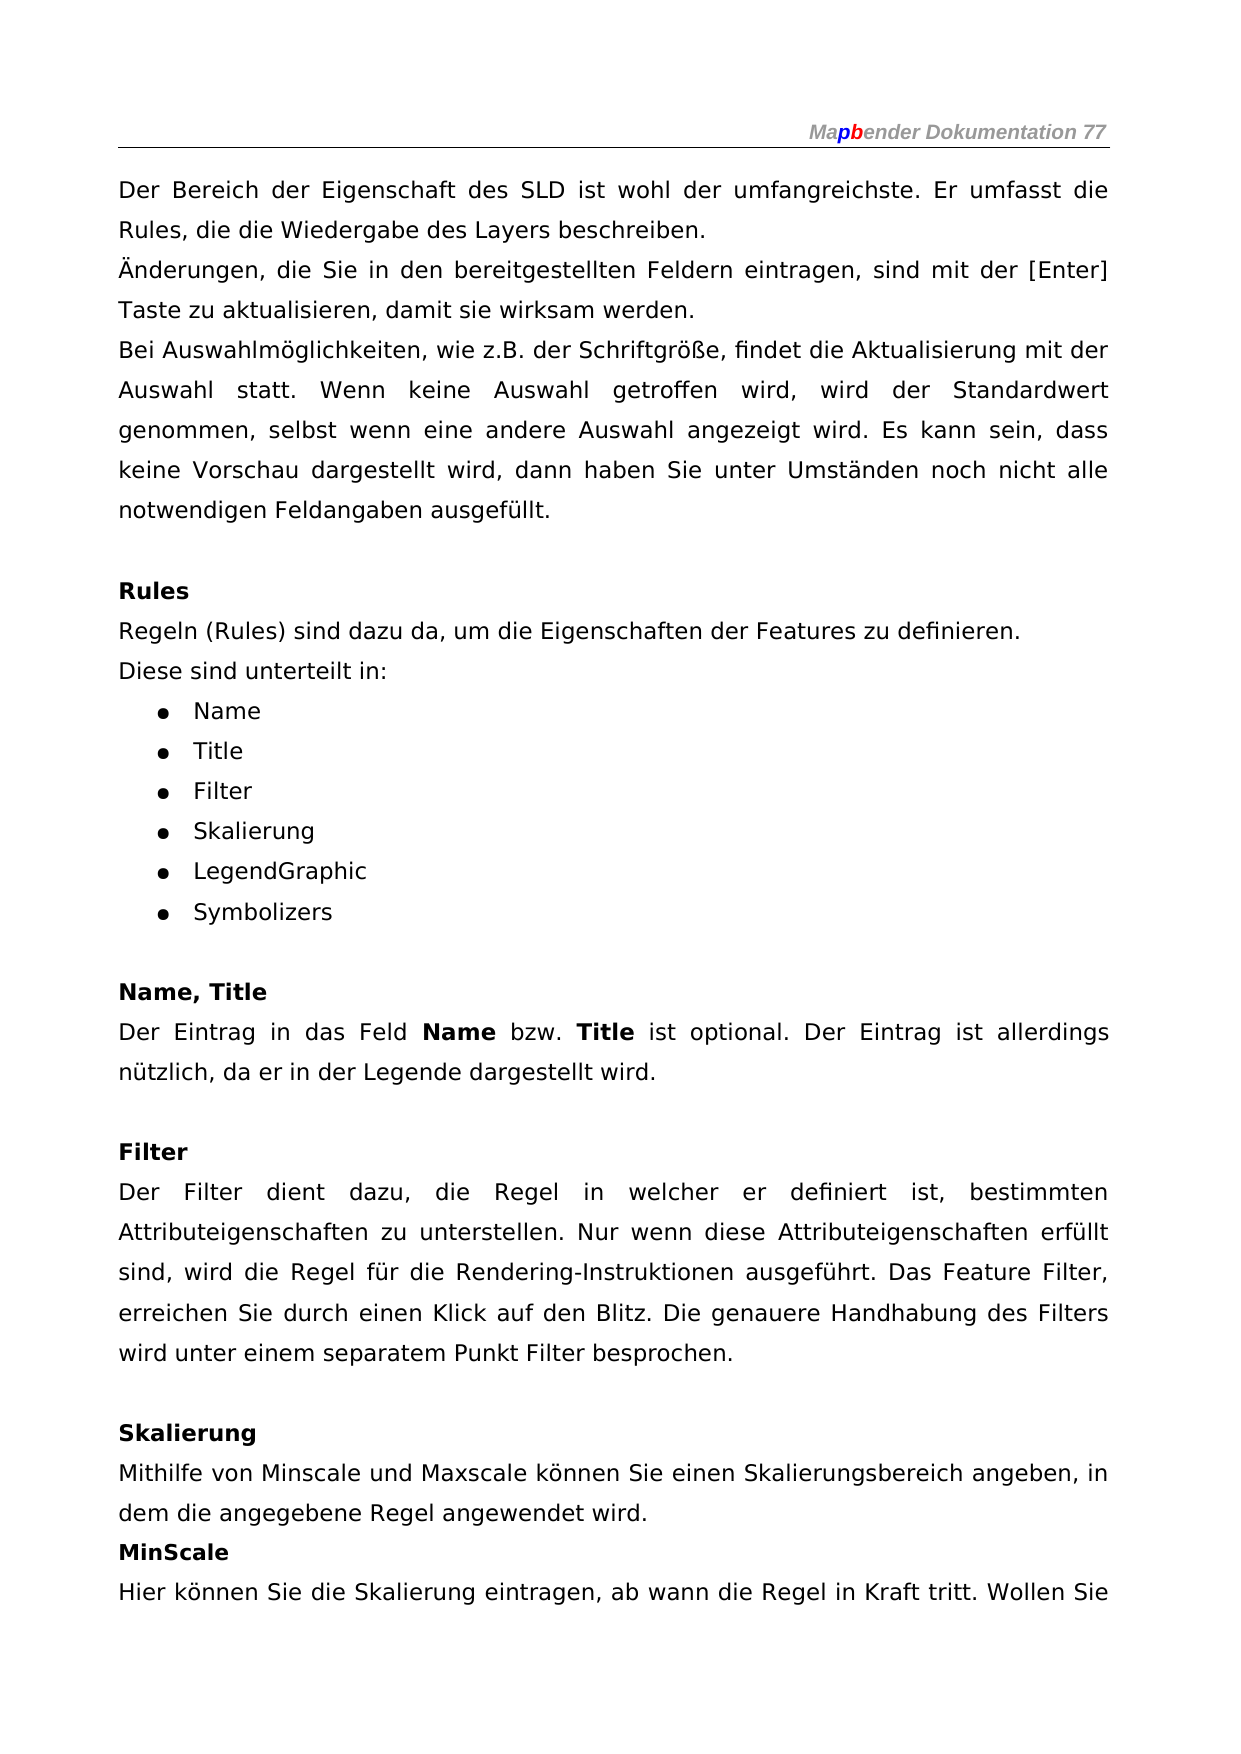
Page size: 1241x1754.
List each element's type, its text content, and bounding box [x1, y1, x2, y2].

list Title [156, 738, 1110, 765]
list Filter [156, 778, 1110, 805]
text Der Bereich der Eigenschaft des SLD ist wohl der umfangreichste. Er umfasst die Rules, die die Wiedergabe des Layers beschreiben. [118, 177, 1110, 244]
subtitle Skalierung [118, 1420, 1110, 1447]
list Name [156, 698, 1110, 725]
text Regeln (Rules) sind dazu da, um die Eigenschaften der Features zu definieren. [118, 618, 1110, 645]
subtitle Name, Title [118, 979, 1110, 1006]
text Änderungen, die Sie in den bereitgestellten Feldern eintragen, sind mit der [Enter] Taste zu aktualisieren, damit sie wirksam werden. [118, 257, 1110, 324]
subtitle Filter [118, 1139, 1110, 1166]
text Diese sind unterteilt in: [118, 658, 1110, 685]
list Symbolizers [156, 899, 1110, 925]
list LegendGraphic [156, 858, 1110, 885]
text Bei Auswahlmöglichkeiten, wie z.B. der Schriftgröße, findet die Aktualisierung mit der Auswahl statt. Wenn keine Auswahl getroffen wird, wird der Standardwert genommen, selbst wenn eine andere Auswahl angezeigt wird. Es kann sein, dass keine Vorschau dargestellt wird, dann haben Sie unter Umständen noch nicht alle notwendigen Feldangaben ausgefüllt. [118, 337, 1110, 524]
subtitle Rules [118, 578, 1110, 604]
text Mithilfe von Minscale und Maxscale können Sie einen Skalierungsbereich angeben, in dem die angegebene Regel angewendet wird. [118, 1460, 1110, 1527]
subtitle MinScale [118, 1540, 1110, 1566]
list Skalierung [156, 818, 1110, 845]
text Der Eintrag in das Feld Name bzw. Title ist optional. Der Eintrag ist allerdings nützlich, da er in der Legende dargestellt wird. [118, 1019, 1110, 1086]
text Hier können Sie die Skalierung eintragen, ab wann die Regel in Kraft tritt. Wollen Sie [118, 1579, 1110, 1606]
text Der Filter dient dazu, die Regel in welcher er definiert ist, bestimmten Attributeigenschaften zu unterstellen. Nur wenn diese Attributeigenschaften erfüllt sind, wird die Regel für die Rendering-Instruktionen ausgeführt. Das Feature Filter, erreichen Sie durch einen Klick auf den Blitz. Die genauere Handhabung des Filters wird unter einem separatem Punkt Filter besprochen. [118, 1179, 1110, 1367]
